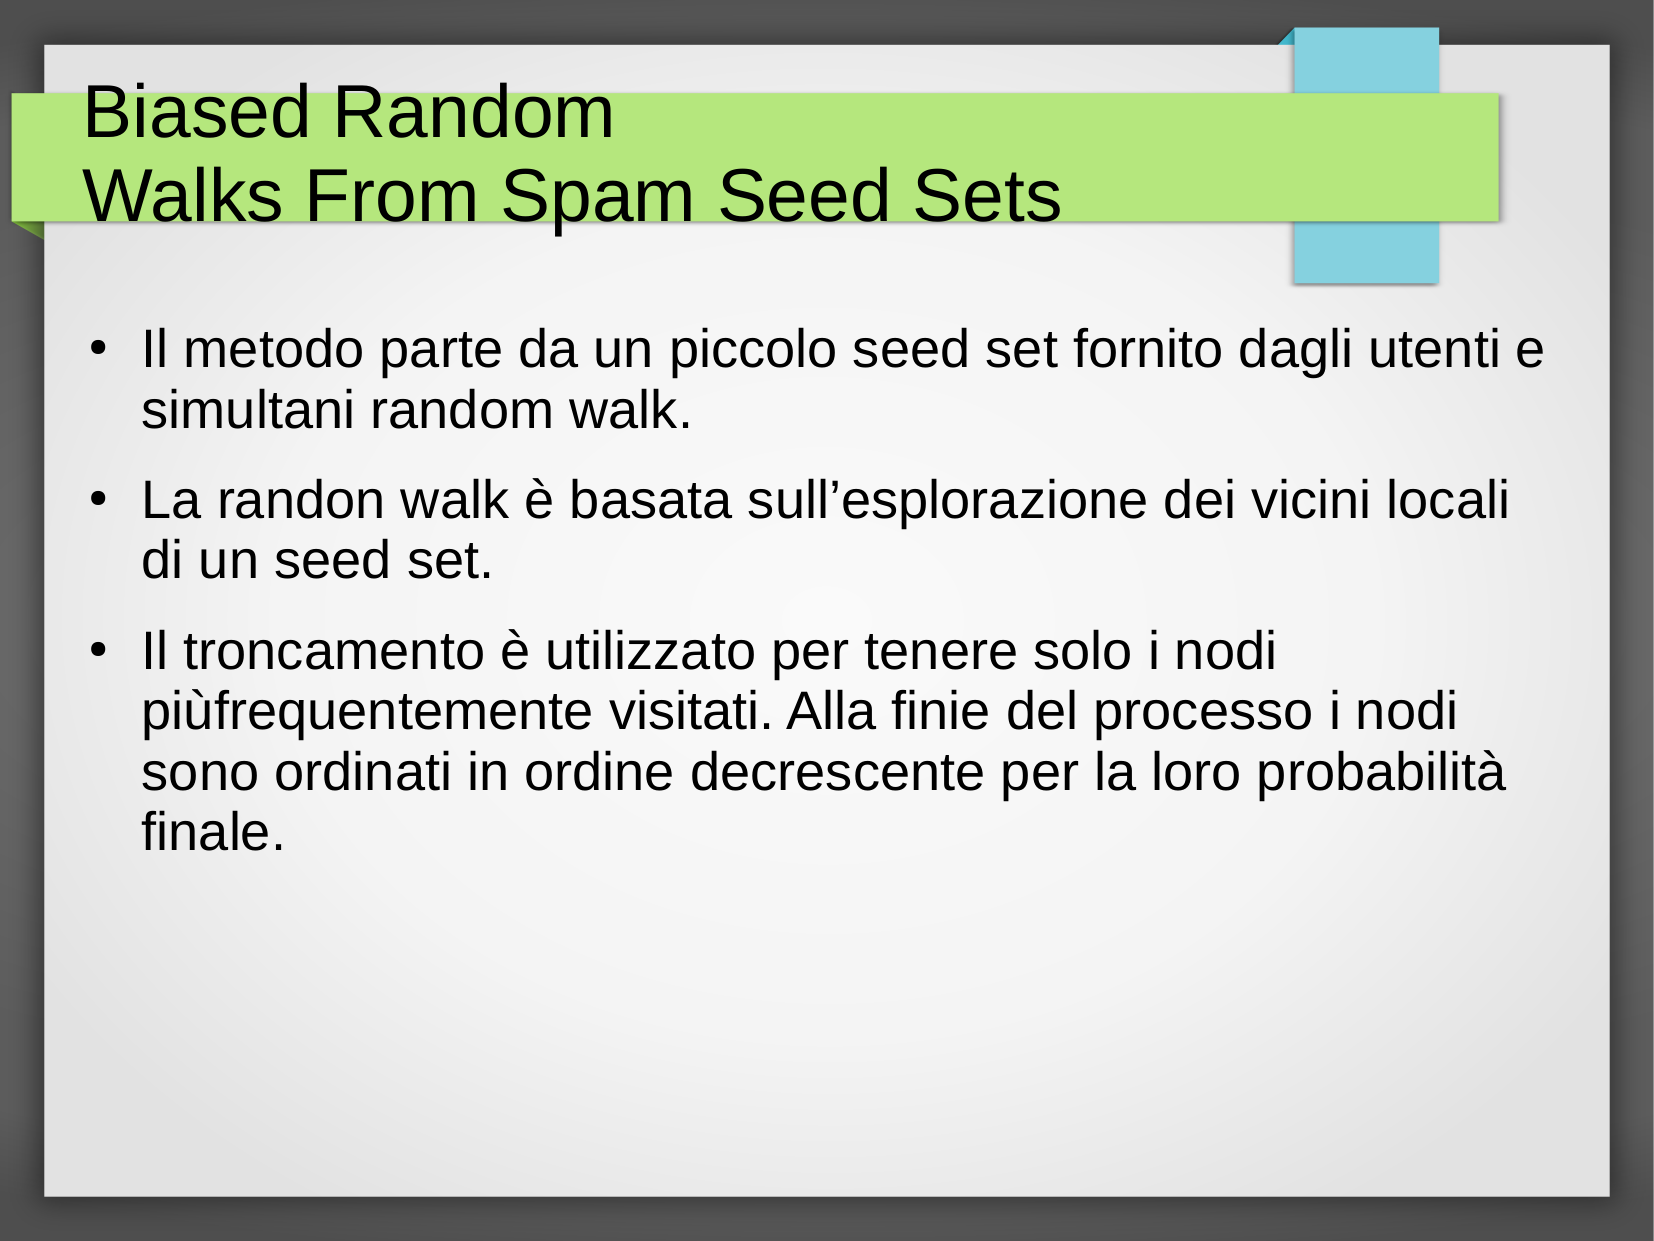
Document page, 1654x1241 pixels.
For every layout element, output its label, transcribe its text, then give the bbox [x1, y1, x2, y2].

picture [0, 0, 1654, 1241]
list Il metodo parte da un piccolo seed set fornito dagli utenti e simultani random walk. La randon walk è basata sull’esplorazione dei vicini locali di un seed set. Il troncamento è utilizzato per tenere solo i nodi piùfrequentemente visitati. Alla finie del processo i nodi sono ordinati in ordine decrescente per la loro probabilità finale. [70, 318, 1560, 1111]
title Biased Random Walks From Spam Seed Sets [82, 69, 1264, 238]
